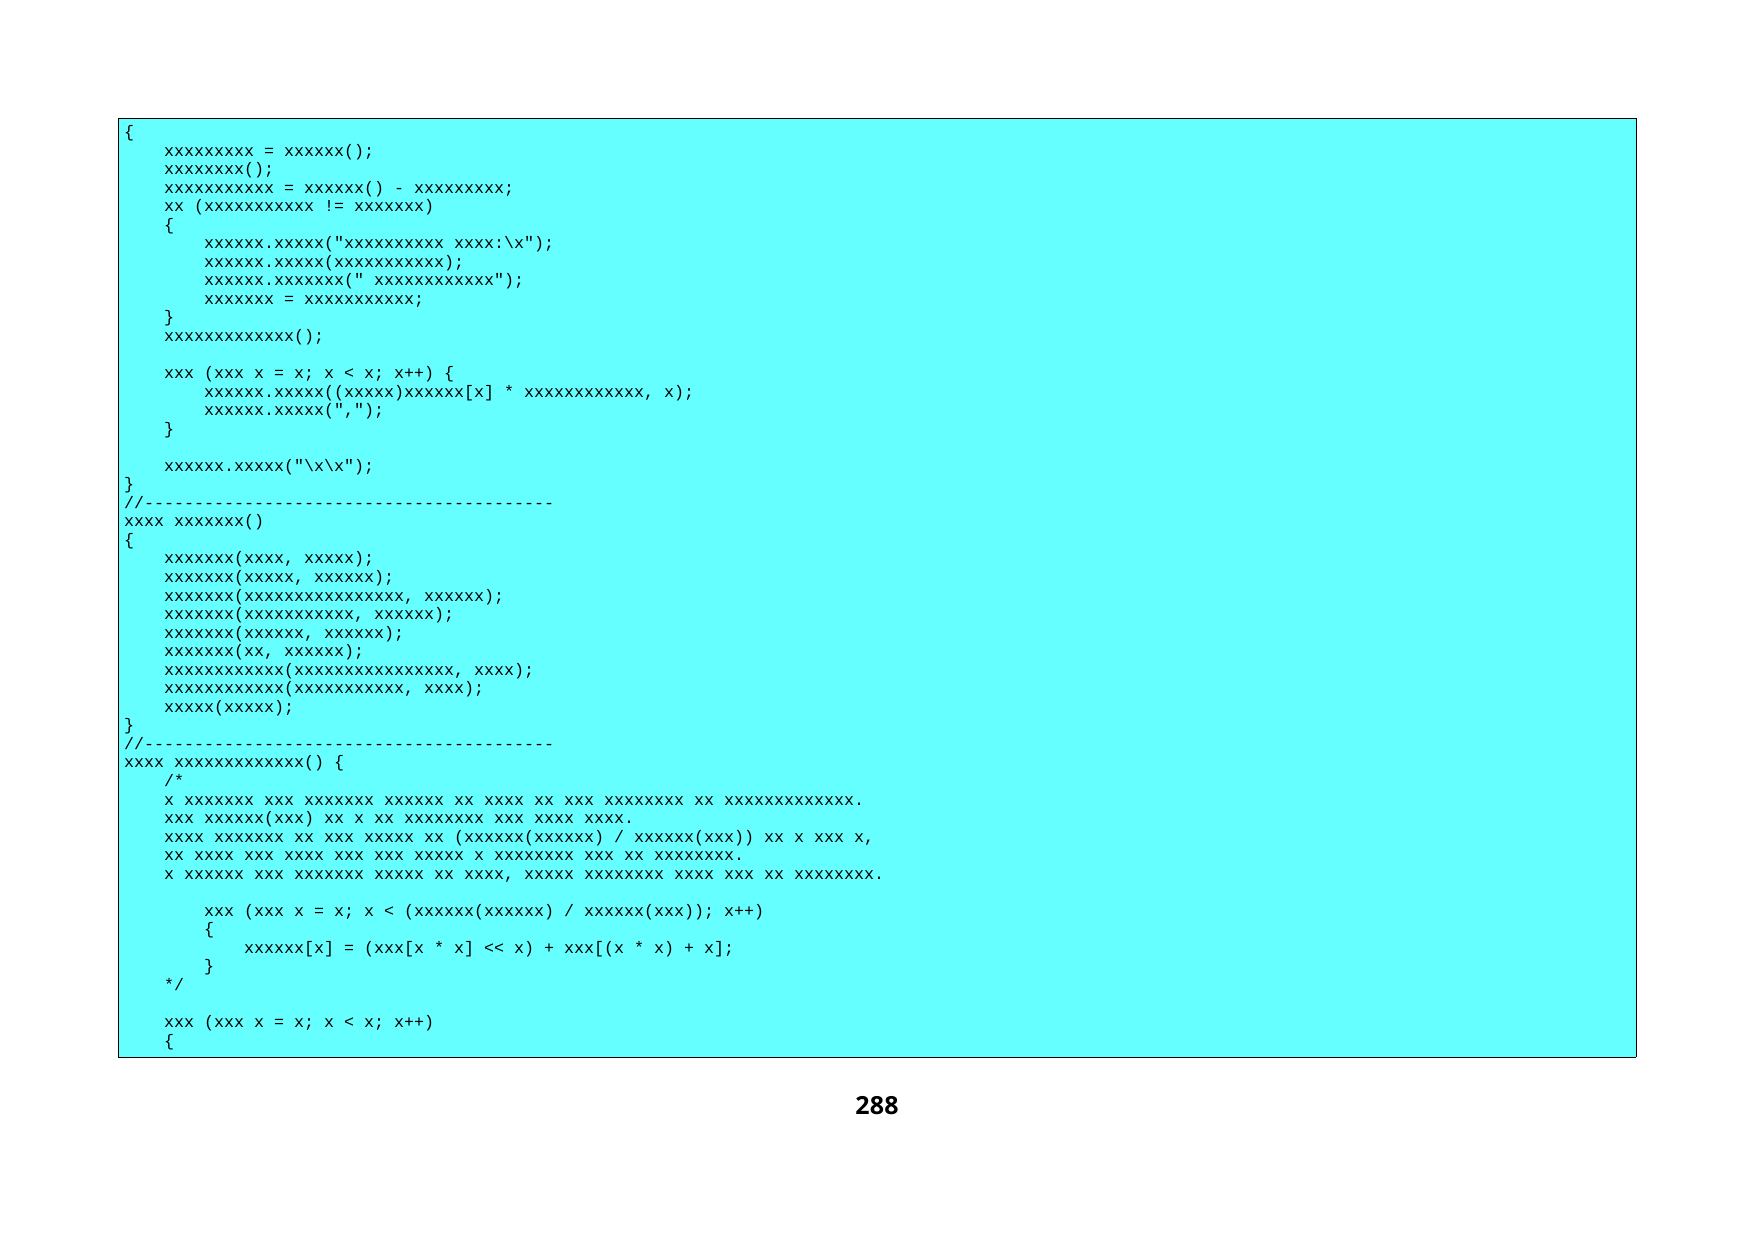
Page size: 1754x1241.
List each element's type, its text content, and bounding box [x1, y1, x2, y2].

table_header { xxxxxxxxx = xxxxxx(); xxxxxxxx(); xxxxxxxxxxx = xxxxxx() - xxxxxxxxx; xx (xxxxxxxxxxx != xxxxxxx) { xxxxxx.xxxxx("xxxxxxxxxx xxxx:\x"); xxxxxx.xxxxx(xxxxxxxxxxx); xxxxxx.xxxxxxx(" xxxxxxxxxxxx"); xxxxxxx = xxxxxxxxxxx; } xxxxxxxxxxxxx(); xxx (xxx x = x; x < x; x++) { xxxxxx.xxxxx((xxxxx)xxxxxx[x] * xxxxxxxxxxxx, x); xxxxxx.xxxxx(","); } xxxxxx.xxxxx("\x\x"); } //----------------------------------------- xxxx xxxxxxx() { xxxxxxx(xxxx, xxxxx); xxxxxxx(xxxxx, xxxxxx); xxxxxxx(xxxxxxxxxxxxxxxx, xxxxxx); xxxxxxx(xxxxxxxxxxx, xxxxxx); xxxxxxx(xxxxxx, xxxxxx); xxxxxxx(xx, xxxxxx); xxxxxxxxxxxx(xxxxxxxxxxxxxxxx, xxxx); xxxxxxxxxxxx(xxxxxxxxxxx, xxxx); xxxxx(xxxxx); } //----------------------------------------- xxxx xxxxxxxxxxxxx() { /* x xxxxxxx xxx xxxxxxx xxxxxx xx xxxx xx xxx xxxxxxxx xx xxxxxxxxxxxxx. xxx xxxxxx(xxx) xx x xx xxxxxxxx xxx xxxx xxxx. xxxx xxxxxxx xx xxx xxxxx xx (xxxxxx(xxxxxx) / xxxxxx(xxx)) xx x xxx x, xx xxxx xxx xxxx xxx xxx xxxxx x xxxxxxxx xxx xx xxxxxxxx. x xxxxxx xxx xxxxxxx xxxxx xx xxxx, xxxxx xxxxxxxx xxxx xxx xx xxxxxxxx. xxx (xxx x = x; x < (xxxxxx(xxxxxx) / xxxxxx(xxx)); x++) { xxxxxx[x] = (xxx[x * x] << x) + xxx[(x * x) + x]; } */ xxx (xxx x = x; x < x; x++) { [119, 119, 1636, 1057]
